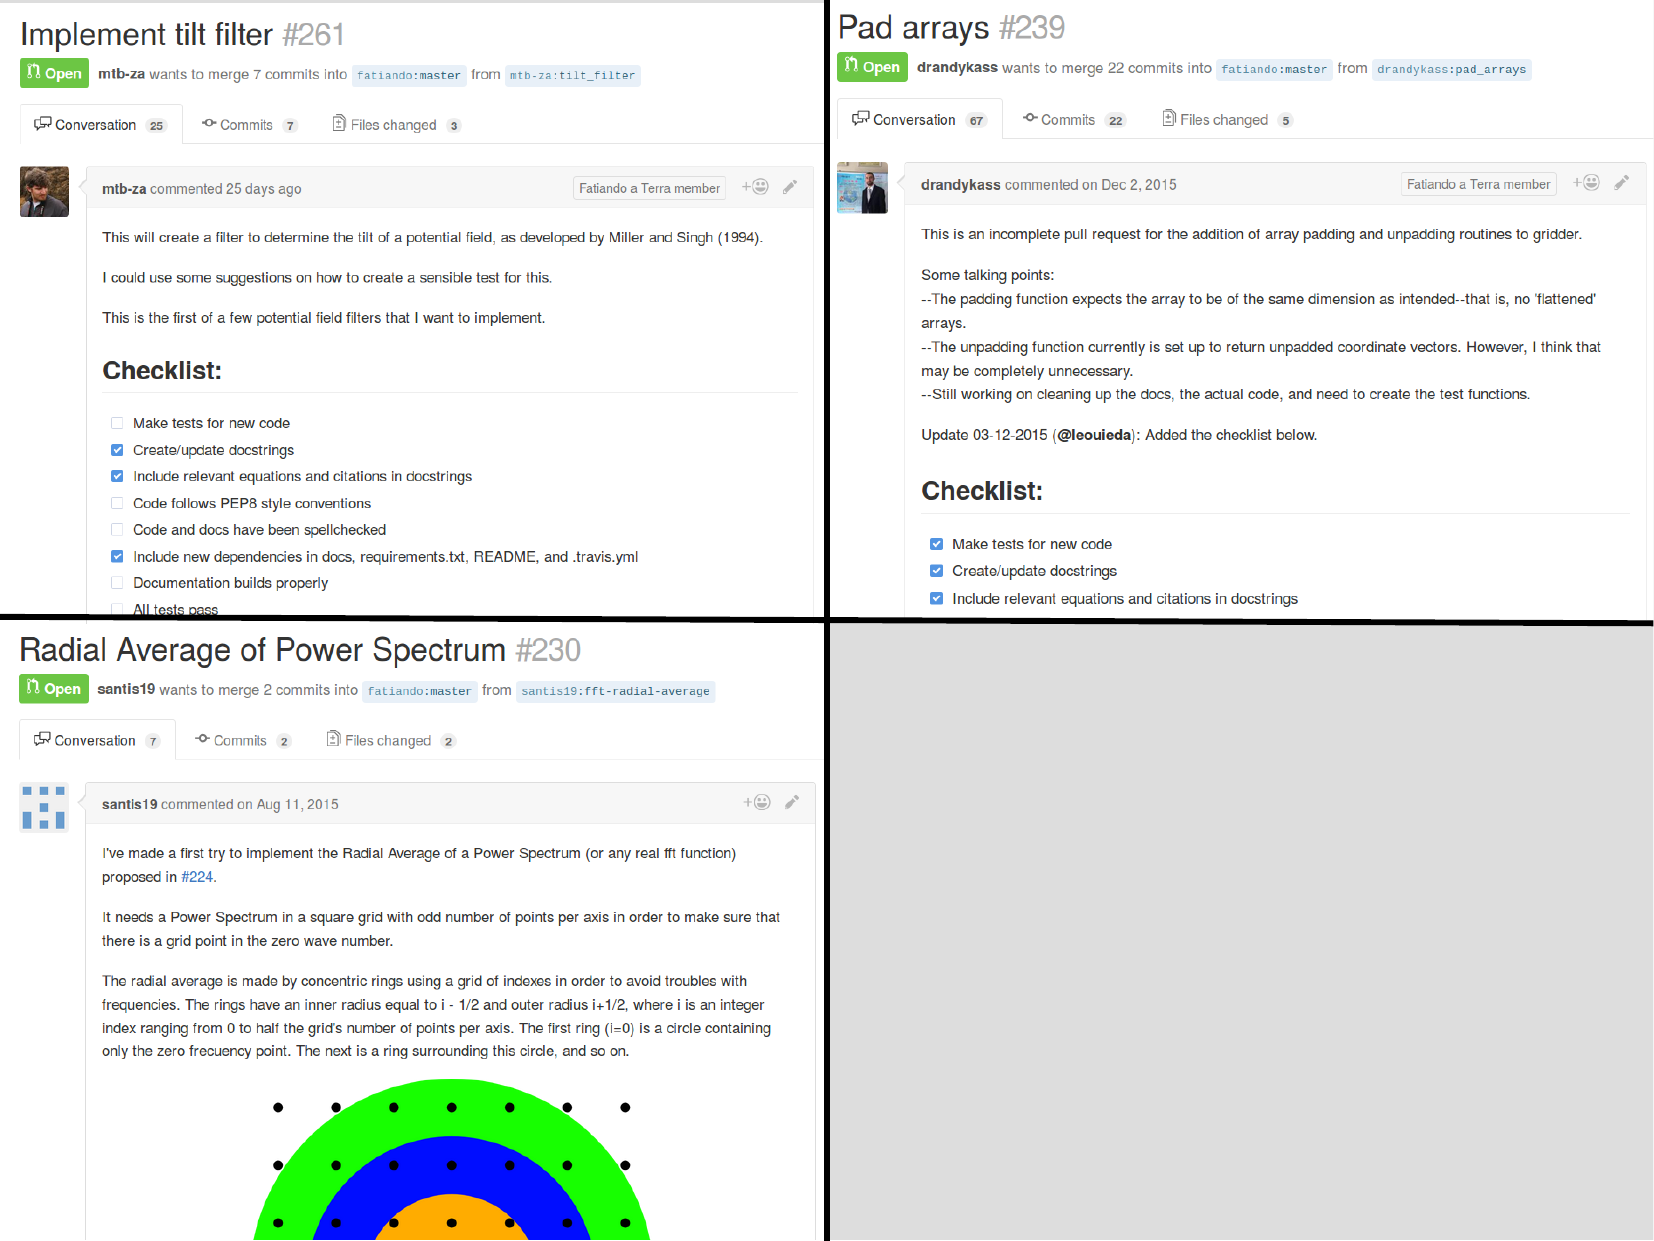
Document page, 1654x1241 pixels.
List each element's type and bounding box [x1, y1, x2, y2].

picture [0, 3, 824, 617]
picture [830, 0, 1654, 620]
picture [0, 620, 824, 1240]
